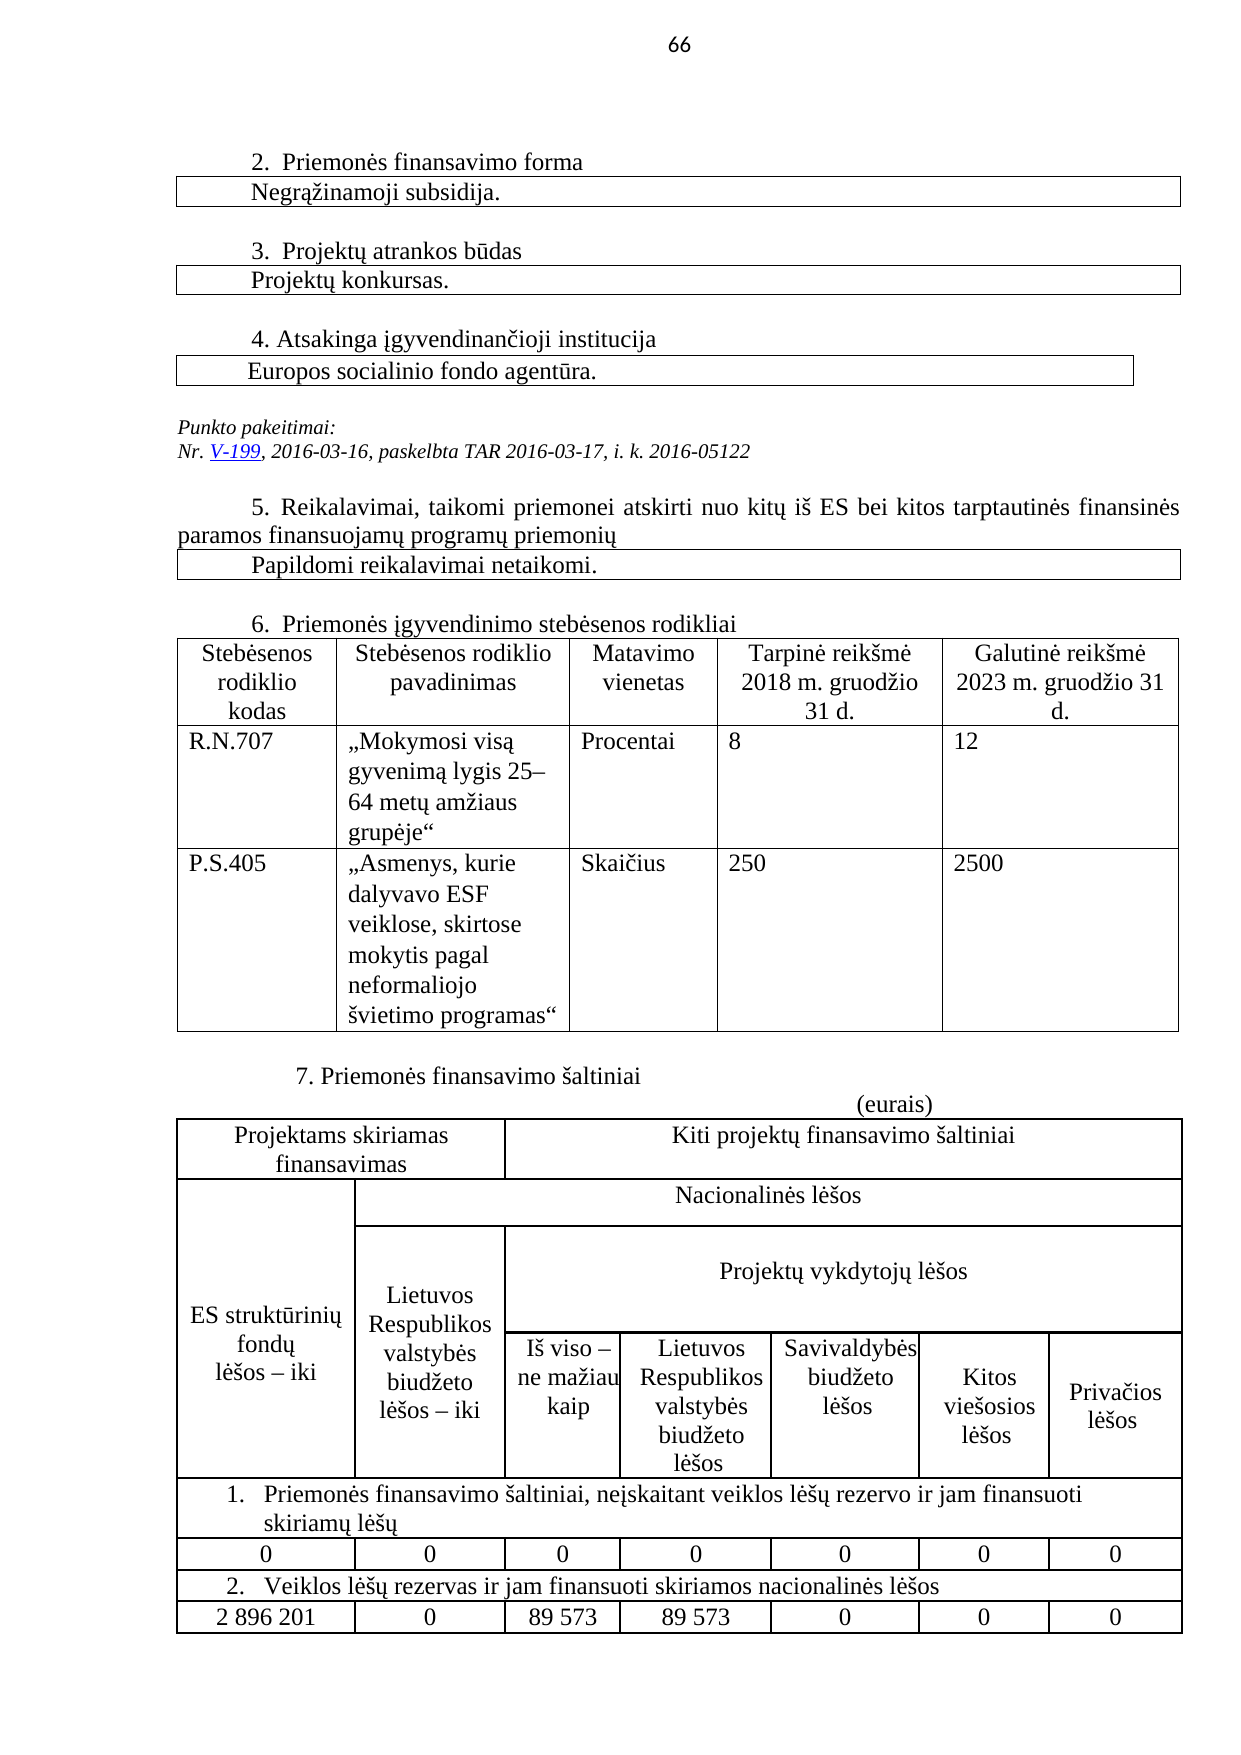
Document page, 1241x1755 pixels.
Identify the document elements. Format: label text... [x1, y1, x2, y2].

table_header Projektams skiriamas finansavimas [178, 1120, 504, 1178]
table_cell 1. Priemonės finansavimo šaltiniai, neįskaitant veiklos lėšų rezervo ir jam finansuoti skiriamų lėšų [178, 1479, 1181, 1537]
table_cell „Mokymosi visą gyvenimą lygis 25–64 metų amžiaus grupėje“ [337, 726, 569, 847]
table_cell 0 [920, 1602, 1048, 1632]
text 3. Projektų atrankos būdas [251, 236, 1181, 264]
text 2. Priemonės finansavimo forma [251, 147, 1181, 176]
table_header Kiti projektų finansavimo šaltiniai [506, 1120, 1181, 1178]
table_cell 0 [772, 1539, 918, 1569]
table_header Europos socialinio fondo agentūra. [177, 356, 1133, 385]
table_header Papildomi reikalavimai netaikomi. [178, 550, 1180, 579]
table_cell Savivaldybės biudžeto lėšos [772, 1334, 918, 1477]
table_cell 89 573 [506, 1602, 619, 1632]
table_cell Nacionalinės lėšos [356, 1180, 1181, 1225]
text 6. Priemonės įgyvendinimo stebėsenos rodikliai [251, 609, 1181, 637]
table_cell 2500 [943, 849, 1178, 1031]
table_cell „Asmenys, kurie dalyvavo ESF veiklose, skirtose mokytis pagal neformaliojo švietimo programas“ [337, 849, 569, 1031]
table_cell 12 [943, 726, 1178, 847]
table_cell Kitos viešosios lėšos [920, 1334, 1048, 1477]
table_cell R.N.707 [178, 726, 336, 847]
text Nr. V-199, 2016-03-16, paskelbta TAR 2016-03-17, i. k. 2016-05122 [177, 439, 1181, 463]
table_header Projektų konkursas. [177, 266, 1180, 294]
table_cell 0 [621, 1539, 770, 1569]
table_cell P.S.405 [178, 849, 336, 1031]
text (eurais) [177, 1089, 1181, 1118]
table_cell 0 [356, 1539, 504, 1569]
table_header Galutinė reikšmė 2023 m. gruodžio 31 d. [943, 639, 1178, 725]
table_cell 2. Veiklos lėšų rezervas ir jam finansuoti skiriamos nacionalinės lėšos [178, 1571, 1181, 1600]
table_cell Projektų vykdytojų lėšos [506, 1227, 1181, 1331]
table_header Stebėsenos rodiklio pavadinimas [337, 639, 569, 725]
table_cell Lietuvos Respublikos valstybės biudžeto lėšos – iki [356, 1227, 504, 1477]
table_cell 0 [356, 1602, 504, 1632]
table_cell 0 [1050, 1539, 1181, 1569]
table_cell 0 [920, 1539, 1048, 1569]
text Punkto pakeitimai: [177, 415, 1181, 439]
table_cell Procentai [570, 726, 717, 847]
table_cell Skaičius [570, 849, 717, 1031]
table_cell Iš viso – ne mažiau kaip [506, 1334, 619, 1477]
table_cell ES struktūrinių fondų lėšos – iki [178, 1180, 354, 1477]
text 4. Atsakinga įgyvendinančioji institucija [251, 324, 1181, 353]
table_cell 8 [718, 726, 942, 847]
table_cell 0 [772, 1602, 918, 1632]
table_header Negrąžinamoji subsidija. [177, 177, 1180, 206]
table_cell 0 [1050, 1602, 1181, 1632]
table_cell 250 [718, 849, 942, 1031]
table_header Stebėsenos rodiklio kodas [178, 639, 336, 725]
table_cell 0 [506, 1539, 619, 1569]
table_cell Lietuvos Respublikos valstybės biudžeto lėšos [621, 1334, 770, 1477]
table_cell 89 573 [621, 1602, 770, 1632]
table_cell 2 896 201 [178, 1602, 354, 1632]
text 5. Reikalavimai, taikomi priemonei atskirti nuo kitų iš ES bei kitos tarptautinės finansinės paramos finansuojamų programų priemonių [177, 492, 1181, 549]
text 7. Priemonės finansavimo šaltiniai [295, 1061, 1181, 1089]
table_cell 0 [178, 1539, 354, 1569]
table_header Matavimo vienetas [570, 639, 717, 725]
table_cell Privačios lėšos [1050, 1334, 1181, 1477]
table_header Tarpinė reikšmė 2018 m. gruodžio 31 d. [718, 639, 942, 725]
